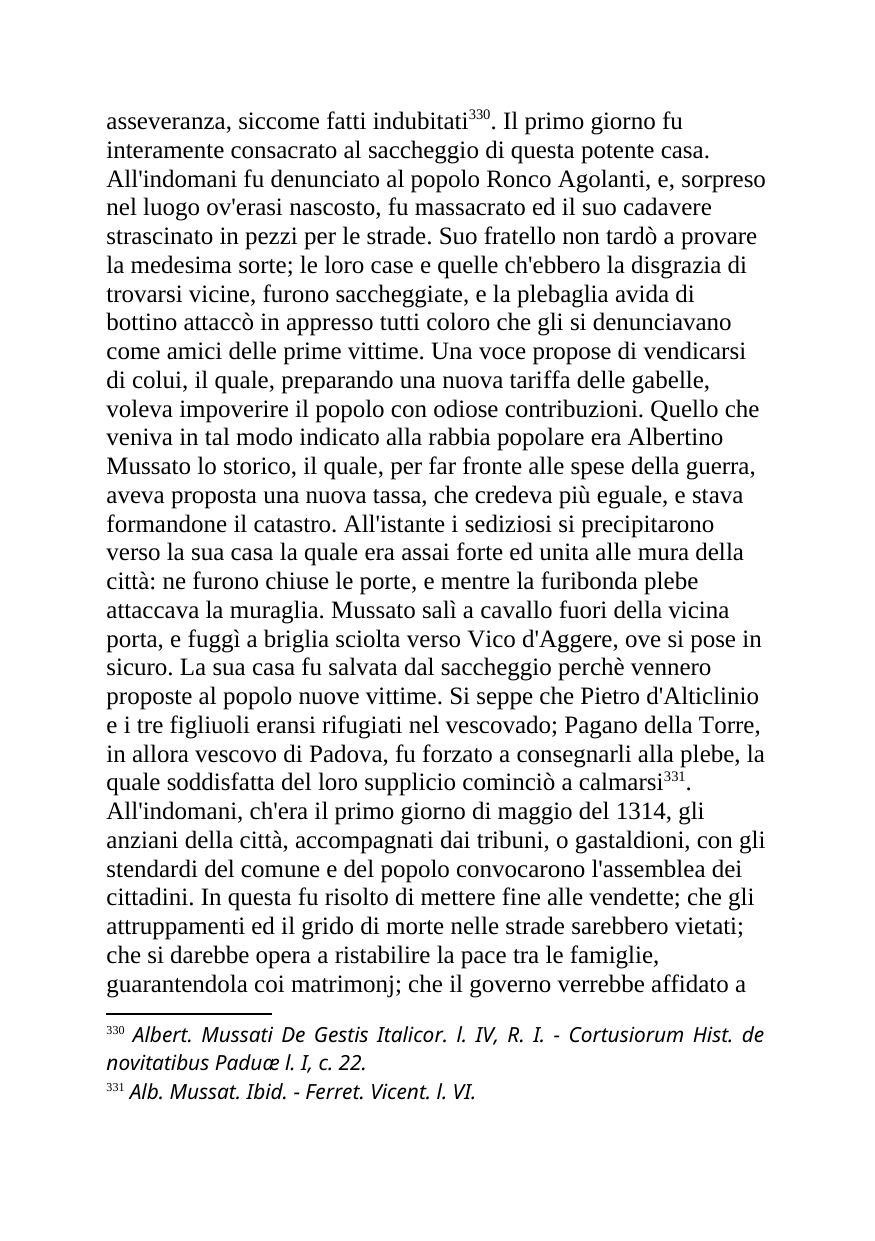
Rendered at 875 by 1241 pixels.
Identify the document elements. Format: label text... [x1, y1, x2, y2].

text Albert. Mussati De Gestis Italicor. l. IV, R. I. - Cortusiorum Hist. de novitatibus Paduæ l. I, c. 22. [106, 1020, 768, 1077]
text Alb. Mussat. Ibid. - Ferret. Vicent. l. VI. [106, 1077, 768, 1105]
text All'indomani, ch'era il primo giorno di maggio del 1314, gli anziani della città, accompagnati dai tribuni, o gastaldioni, con gli stendardi del comune e del popolo convocarono l'assemblea dei cittadini. In questa fu risolto di mettere fine alle vendette; che gli attruppamenti ed il grido di morte nelle strade sarebbero vietati; che si darebbe opera a ristabilire la pace tra le famiglie, guarantendola coi matrimonj; che il governo verrebbe affidato a [106, 796, 768, 997]
text asseveranza, siccome fatti indubitati. Il primo giorno fu interamente consacrato al saccheggio di questa potente casa. All'indomani fu denunciato al popolo Ronco Agolanti, e, sorpreso nel luogo ov'erasi nascosto, fu massacrato ed il suo cadavere strascinato in pezzi per le strade. Suo fratello non tardò a provare la medesima sorte; le loro case e quelle ch'ebbero la disgrazia di trovarsi vicine, furono saccheggiate, e la plebaglia avida di bottino attaccò in appresso tutti coloro che gli si denunciavano come amici delle prime vittime. Una voce propose di vendicarsi di colui, il quale, preparando una nuova tariffa delle gabelle, voleva impoverire il popolo con odiose contribuzioni. Quello che veniva in tal modo indicato alla rabbia popolare era Albertino Mussato lo storico, il quale, per far fronte alle spese della guerra, aveva proposta una nuova tassa, che credeva più eguale, e stava formandone il catastro. All'istante i sediziosi si precipitarono verso la sua casa la quale era assai forte ed unita alle mura della città: ne furono chiuse le porte, e mentre la furibonda plebe attaccava la muraglia. Mussato salì a cavallo fuori della vicina porta, e fuggì a briglia sciolta verso Vico d'Aggere, ove si pose in sicuro. La sua casa fu salvata dal saccheggio perchè vennero proposte al popolo nuove vittime. Si seppe che Pietro d'Alticlinio e i tre figliuoli eransi rifugiati nel vescovado; Pagano della Torre, in allora vescovo di Padova, fu forzato a consegnarli alla plebe, la quale soddisfatta del loro supplicio cominciò a calmarsi. [106, 106, 768, 796]
